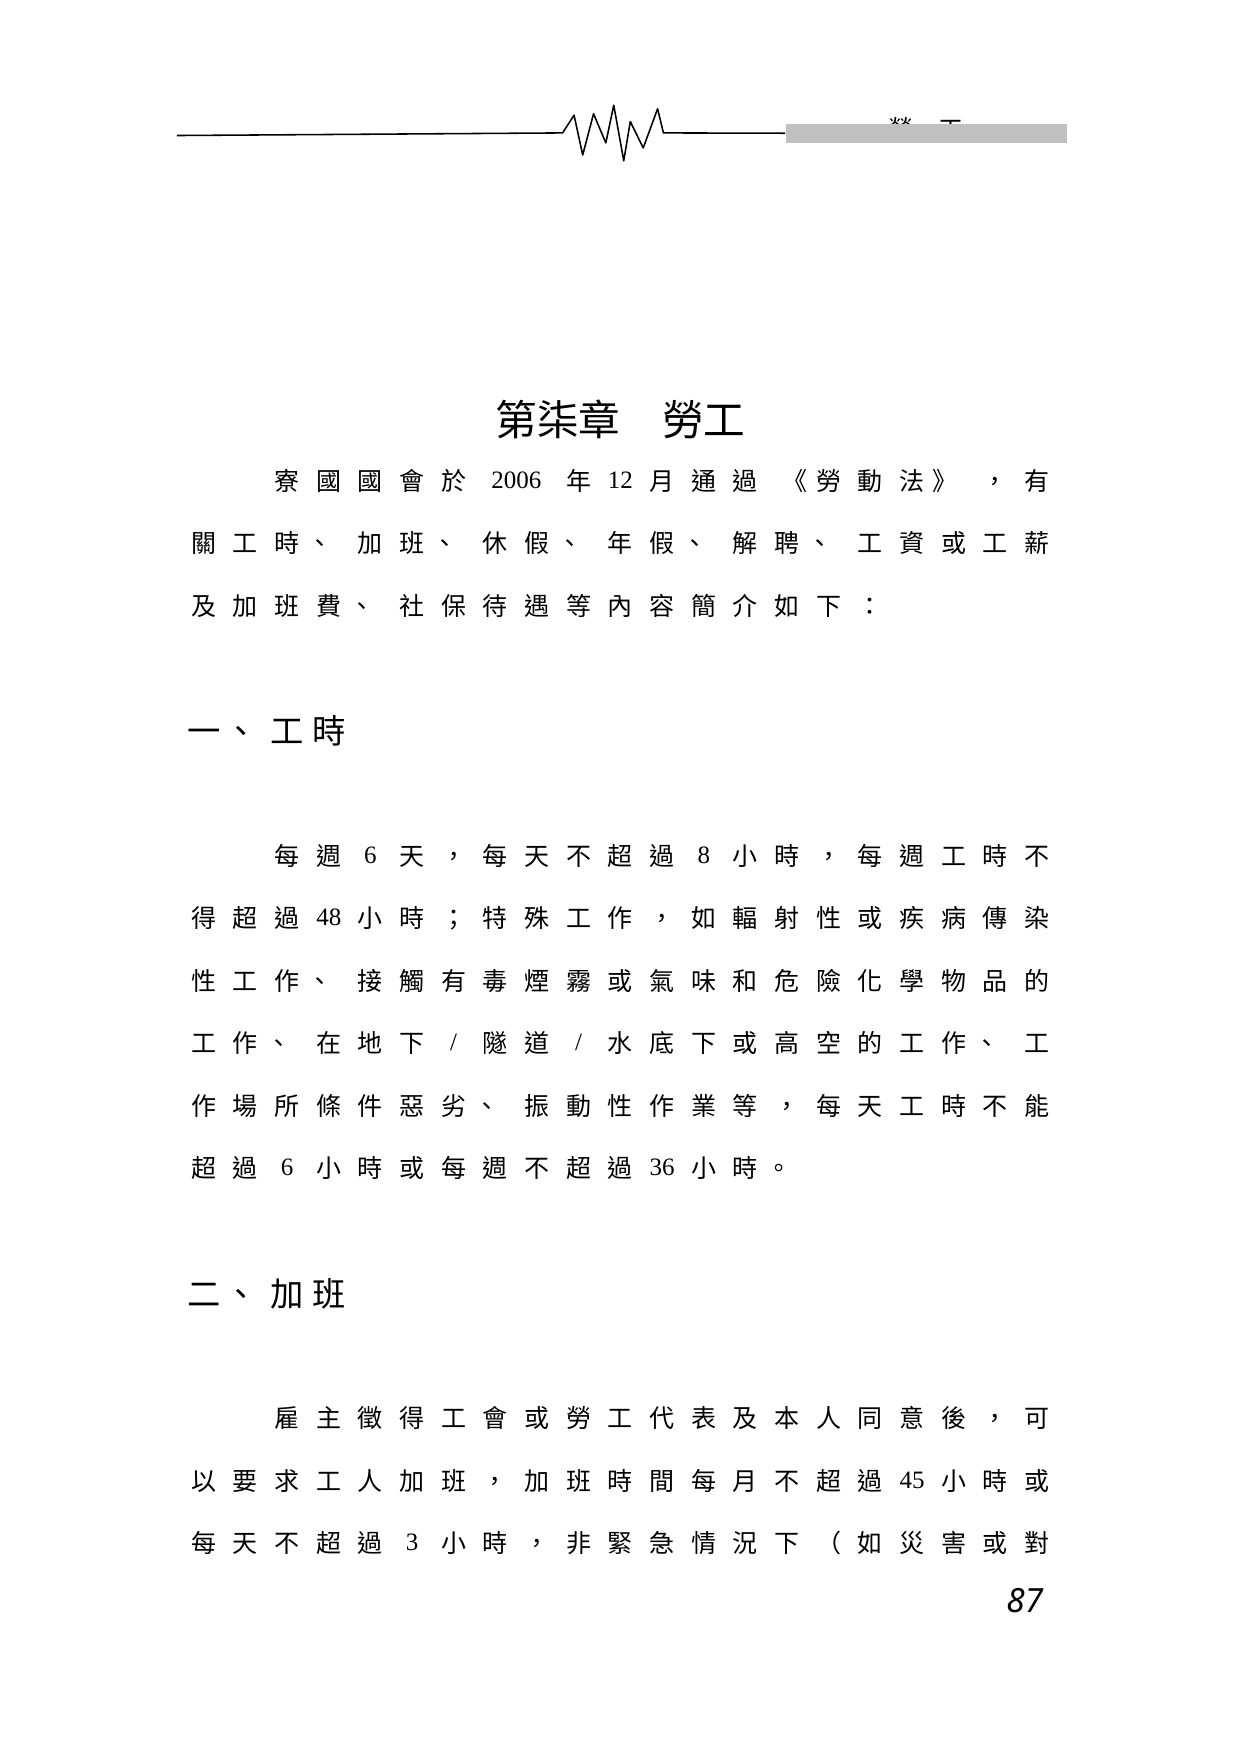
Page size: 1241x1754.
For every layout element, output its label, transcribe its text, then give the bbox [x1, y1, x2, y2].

text 一、工時 [183, 688, 1058, 750]
text 第柒章 勞工 [183, 375, 1058, 438]
text 雇主徵得工會或勞工代表及本人同意後，可以要求工人加班，加班時間每月不超過45小時或每天不超過3小時，非緊急情況下（如災害或對 [183, 1375, 1058, 1563]
text 寮國國會於2006年12月通過《勞動法》，有關工時、加班、休假、年假、解聘、工資或工薪及加班費、社保待遇等內容簡介如下： [183, 438, 1058, 625]
text 二、加班 [183, 1250, 1058, 1313]
text 每週6天，每天不超過8小時，每週工時不得超過48小時；特殊工作，如輻射性或疾病傳染性工作、接觸有毒煙霧或氣味和危險化學物品的工作、在地下/隧道/水底下或高空的工作、工作場所條件惡劣、振動性作業等，每天工時不能超過6小時或每週不超過36小時。 [183, 813, 1058, 1188]
